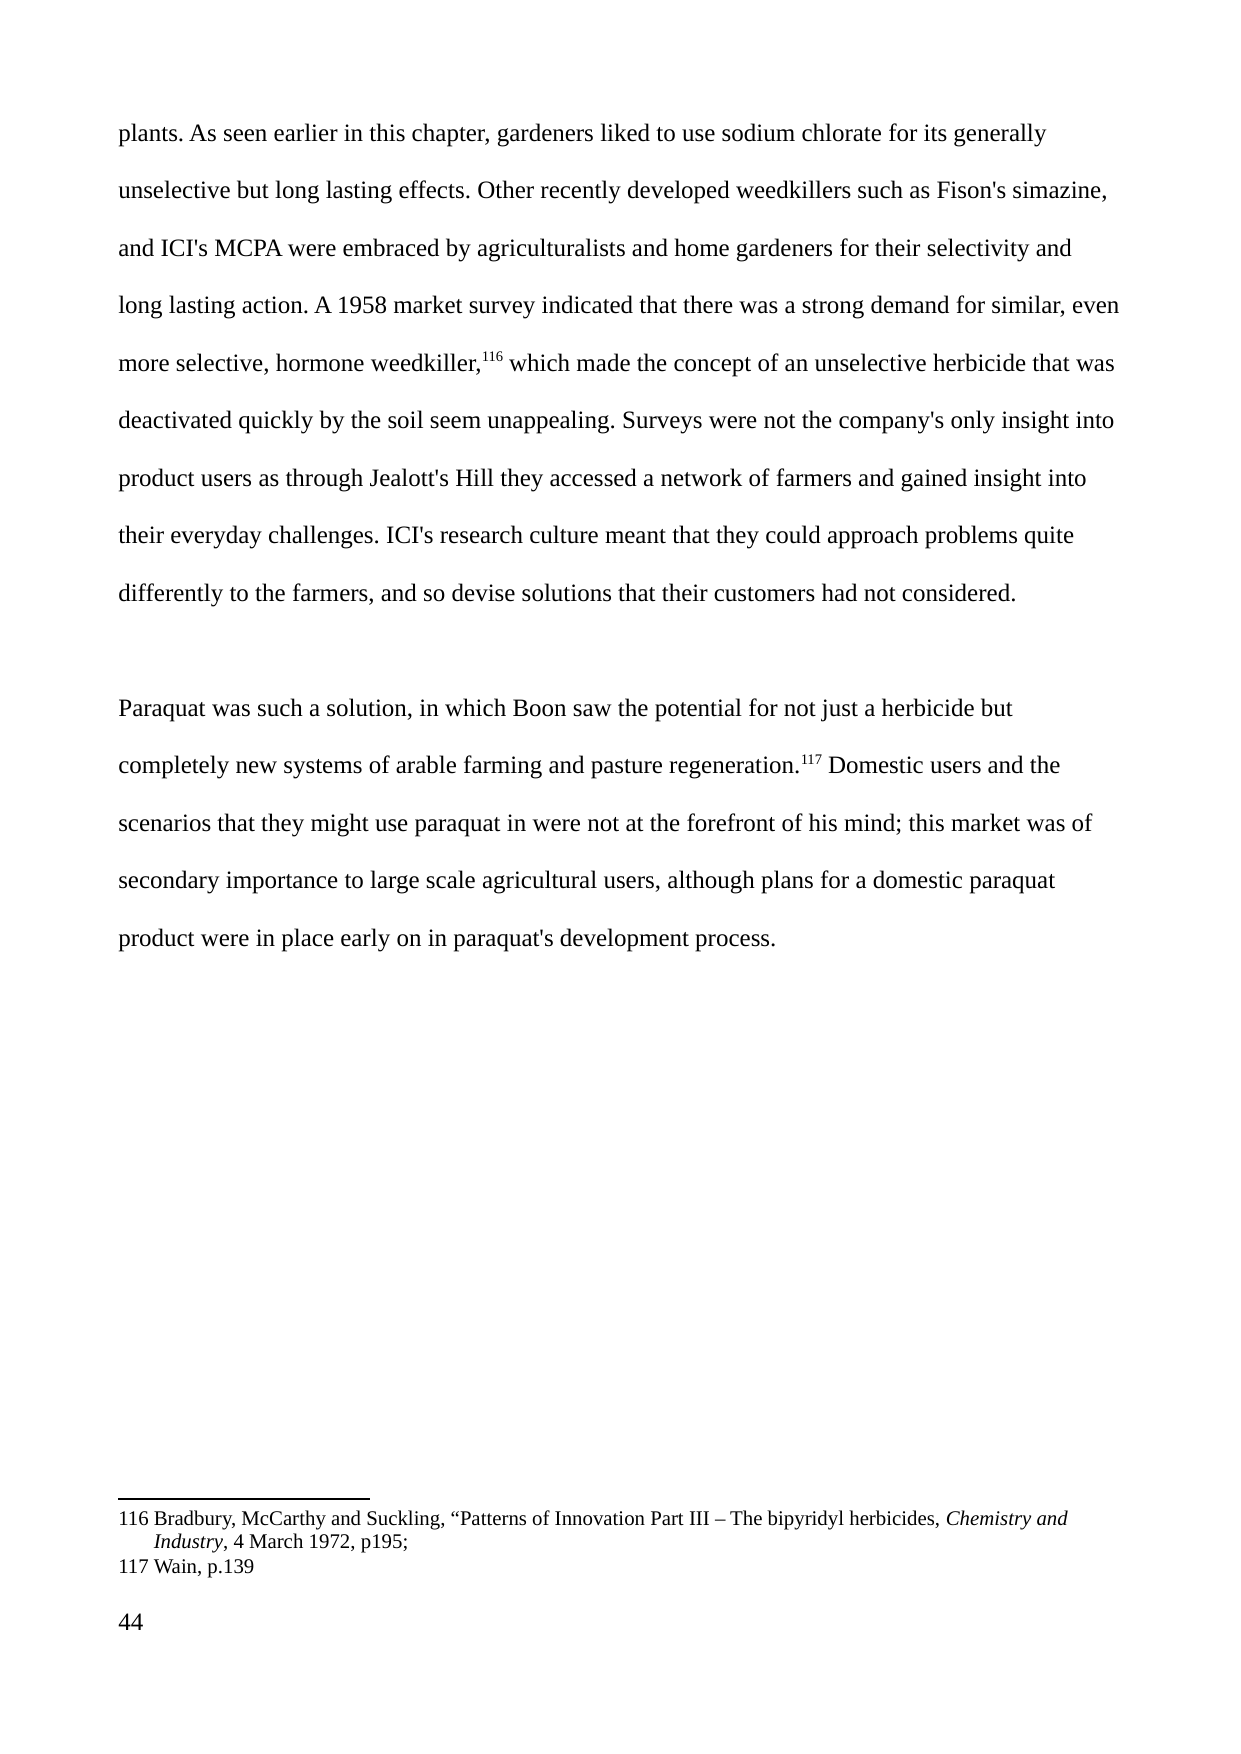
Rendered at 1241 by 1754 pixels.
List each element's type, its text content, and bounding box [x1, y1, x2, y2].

text Paraquat was such a solution, in which Boon saw the potential for not just a herbicide but completely new systems of arable farming and pasture regeneration. Domestic users and the scenarios that they might use paraquat in were not at the forefront of his mind; this market was of secondary importance to large scale agricultural users, although plans for a domestic paraquat product were in place early on in paraquat's development process. [118, 693, 1122, 952]
text Bradbury, McCarthy and Suckling, “Patterns of Innovation Part III – The bipyridyl herbicides, Chemistry and Industry, 4 March 1972, p195; [118, 1505, 1122, 1553]
text Wain, p.139 [118, 1553, 1122, 1578]
text plants. As seen earlier in this chapter, gardeners liked to use sodium chlorate for its generally unselective but long lasting effects. Other recently developed weedkillers such as Fison's simazine, and ICI's MCPA were embraced by agriculturalists and home gardeners for their selectivity and long lasting action. A 1958 market survey indicated that there was a strong demand for similar, even more selective, hormone weedkiller, which made the concept of an unselective herbicide that was deactivated quickly by the soil seem unappealing. Surveys were not the company's only insight into product users as through Jealott's Hill they accessed a network of farmers and gained insight into their everyday challenges. ICI's research culture meant that they could approach problems quite differently to the farmers, and so devise solutions that their customers had not considered. [118, 118, 1122, 607]
